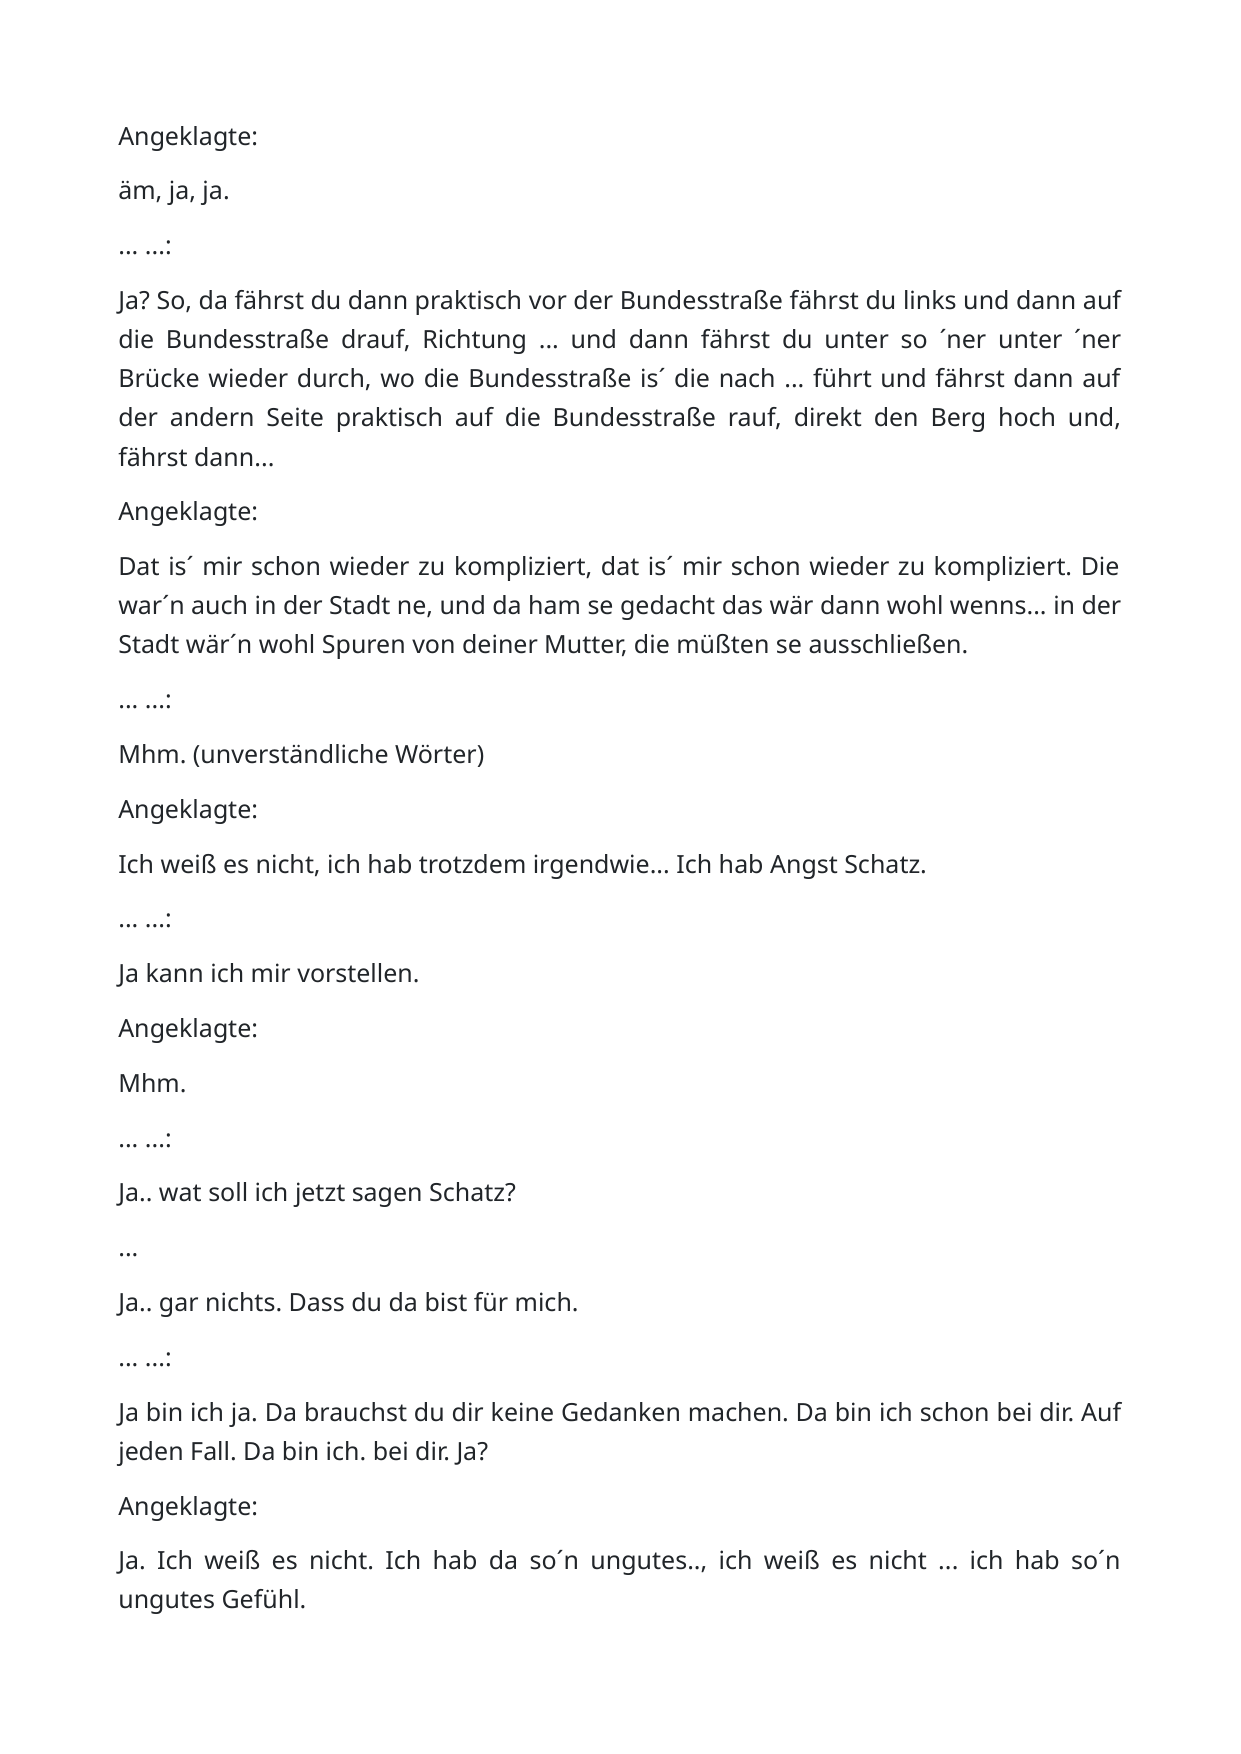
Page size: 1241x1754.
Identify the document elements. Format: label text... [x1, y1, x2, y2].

text Dat is´ mir schon wieder zu kompliziert, dat is´ mir schon wieder zu kompliziert. Die war´n auch in der Stadt ne, und da ham se gedacht das wär dann wohl wenns... in der Stadt wär´n wohl Spuren von deiner Mutter, die müßten se ausschließen. [118, 549, 1122, 661]
text Ja kann ich mir vorstellen. [118, 956, 1122, 990]
text ... ...: [118, 228, 1122, 262]
text Angeklagte: [118, 494, 1122, 528]
text ... ...: [118, 901, 1122, 935]
text Ja.. gar nichts. Dass du da bist für mich. [118, 1284, 1122, 1319]
text Ja. Ich weiß es nicht. Ich hab da so´n ungutes.., ich weiß es nicht ... ich hab so´n ungutes Gefühl. [118, 1543, 1122, 1616]
text Ja.. wat soll ich jetzt sagen Schatz? [118, 1175, 1122, 1209]
text Angeklagte: [118, 118, 1122, 152]
text ... ...: [118, 1120, 1122, 1154]
text Angeklagte: [118, 791, 1122, 826]
text Angeklagte: [118, 1011, 1122, 1045]
text Ich weiß es nicht, ich hab trotzdem irgendwie... Ich hab Angst Schatz. [118, 846, 1122, 880]
text Mhm. (unverständliche Wörter) [118, 737, 1122, 771]
text Mhm. [118, 1065, 1122, 1099]
text ... ...: [118, 1339, 1122, 1373]
text Ja bin ich ja. Da brauchst du dir keine Gedanken machen. Da bin ich schon bei dir. Auf jeden Fall. Da bin ich. bei dir. Ja? [118, 1394, 1122, 1467]
text ... ...: [118, 682, 1122, 716]
text Ja? So, da fährst du dann praktisch vor der Bundesstraße fährst du links und dann auf die Bundesstraße drauf, Richtung ... und dann fährst du unter so ´ner unter ´ner Brücke wieder durch, wo die Bundesstraße is´ die nach ... führt und fährst dann auf der andern Seite praktisch auf die Bundesstraße rauf, direkt den Berg hoch und, fährst dann... [118, 282, 1122, 473]
text äm, ja, ja. [118, 173, 1122, 207]
text Angeklagte: [118, 1488, 1122, 1522]
text ... [118, 1230, 1122, 1264]
